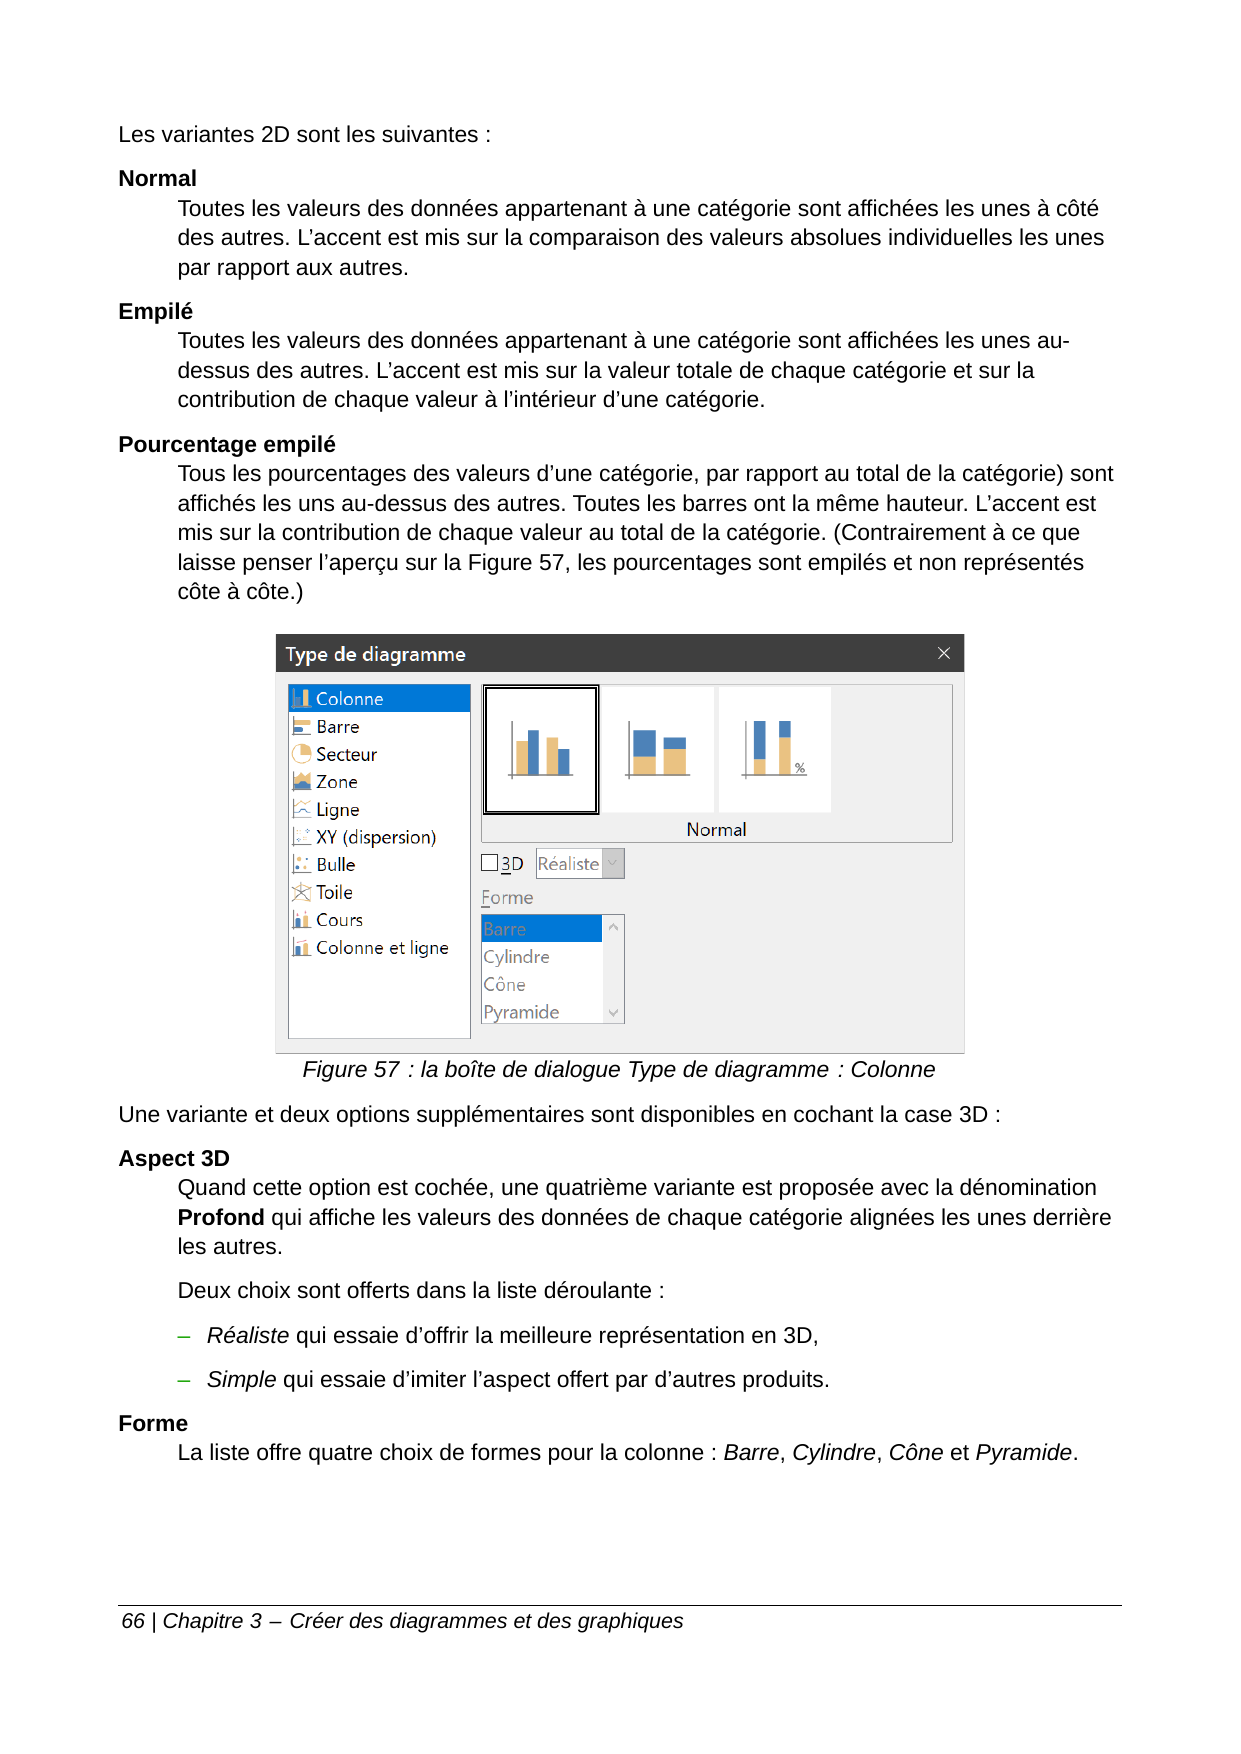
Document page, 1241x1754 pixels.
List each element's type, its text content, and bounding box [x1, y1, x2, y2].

text Figure 57 : la boîte de dialogue Type de diagramme : Colonne [118, 1053, 1122, 1083]
list Toutes les valeurs des données appartenant à une catégorie sont affichées les unes au-dessus des autres. L’accent est mis sur la valeur totale de chaque catégorie et sur la contribution de chaque valeur à l’intérieur d’une catégorie. [177, 324, 1122, 413]
text Une variante et deux options supplémentaires sont disponibles en cochant la case 3D : [118, 1098, 1122, 1127]
subtitle Aspect 3D [118, 1142, 1122, 1171]
list Deux choix sont offerts dans la liste déroulante : [177, 1274, 1122, 1304]
list Toutes les valeurs des données appartenant à une catégorie sont affichées les unes à côté des autres. L’accent est mis sur la comparaison des valeurs absolues individuelles les unes par rapport aux autres. [177, 192, 1122, 280]
text Les variantes 2D sont les suivantes : [118, 118, 1122, 148]
list Réaliste qui essaie d’offrir la meilleure représentation en 3D, [177, 1319, 1122, 1348]
picture [275, 634, 965, 1054]
subtitle Empilé [118, 295, 1122, 324]
list Simple qui essaie d’imiter l’aspect offert par d’autres produits. [177, 1363, 1122, 1392]
list Tous les pourcentages des valeurs d’une catégorie, par rapport au total de la catégorie) sont affichés les uns au-dessus des autres. Toutes les barres ont la même hauteur. L’accent est mis sur la contribution de chaque valeur au total de la catégorie. (Contrairement à ce que laisse penser l’aperçu sur la Figure 57, les pourcentages sont empilés et non représentés côte à côte.) [177, 457, 1122, 604]
list La liste offre quatre choix de formes pour la colonne : Barre, Cylindre, Cône et Pyramide. [177, 1436, 1122, 1466]
list Quand cette option est cochée, une quatrième variante est proposée avec la dénomination Profond qui affiche les valeurs des données de chaque catégorie alignées les unes derrière les autres. [177, 1171, 1122, 1259]
subtitle Forme [118, 1407, 1122, 1436]
subtitle Pourcentage empilé [118, 428, 1122, 457]
subtitle Normal [118, 162, 1122, 192]
